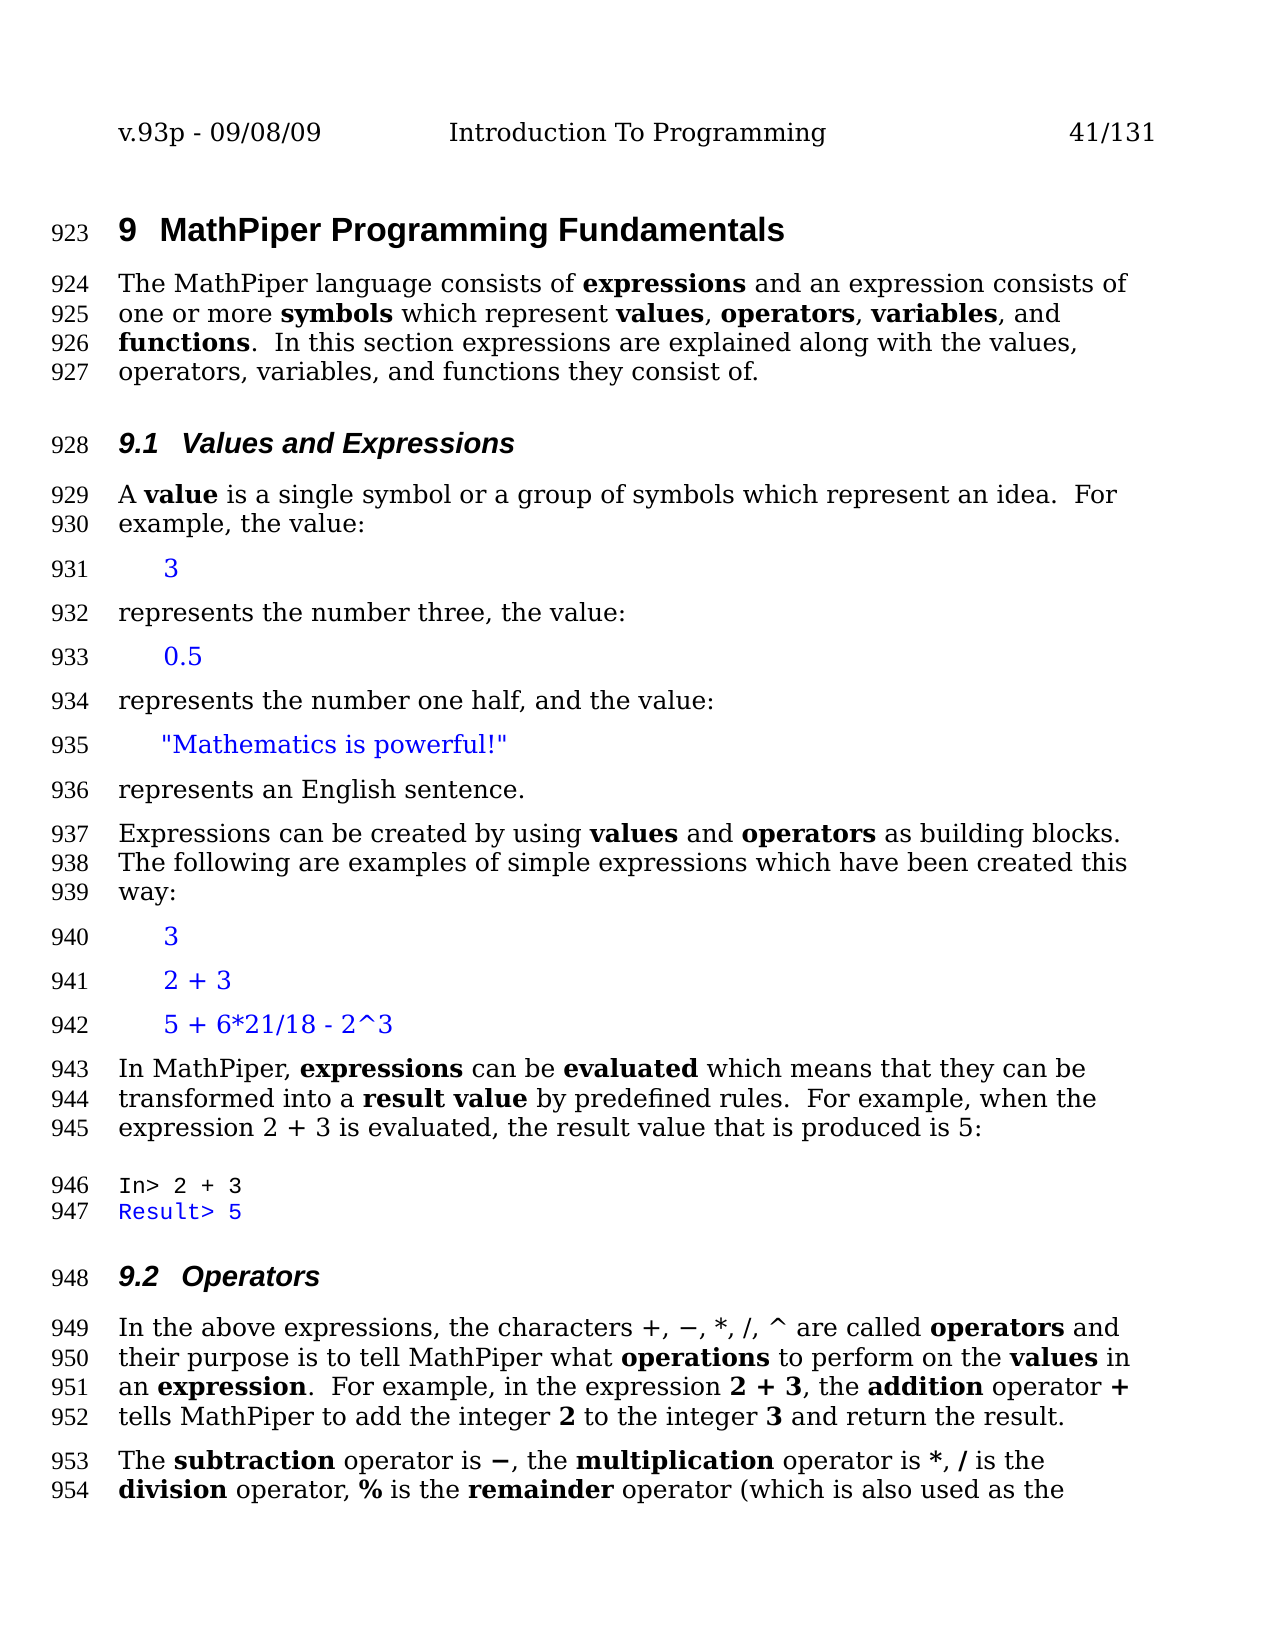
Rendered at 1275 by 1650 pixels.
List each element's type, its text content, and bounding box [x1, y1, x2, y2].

subtitle MathPiper Programming Fundamentals [118, 210, 1157, 248]
text A value is a single symbol or a group of symbols which represent an idea. For example, the value: [118, 480, 1157, 539]
text represents the number three, the value: [118, 598, 1157, 627]
text "Mathematics is powerful!" [161, 731, 1157, 760]
text Result> 5 [118, 1200, 1157, 1226]
text Expressions can be created by using values and operators as building blocks. The following are examples of simple expressions which have been created this way: [118, 819, 1157, 907]
text represents an English sentence. [118, 775, 1157, 804]
text 2 + 3 [163, 966, 1157, 995]
text The subtraction operator is −, the multiplication operator is *, / is the division operator, % is the remainder operator (which is also used as the [118, 1446, 1157, 1505]
text 3 [163, 922, 1157, 951]
text In> 2 + 3 [118, 1174, 1157, 1200]
text In the above expressions, the characters +, −, *, /, ^ are called operators and their purpose is to tell MathPiper what operations to perform on the values in an expression. For example, in the expression 2 + 3, the addition operator + tells MathPiper to add the integer 2 to the integer 3 and return the result. [118, 1313, 1157, 1431]
text The MathPiper language consists of expressions and an expression consists of one or more symbols which represent values, operators, variables, and functions. In this section expressions are explained along with the values, operators, variables, and functions they consist of. [118, 269, 1157, 387]
subtitle Values and Expressions [118, 426, 1157, 459]
text represents the number one half, and the value: [118, 686, 1157, 716]
text 0.5 [163, 642, 1157, 671]
text 3 [163, 554, 1157, 583]
text 5 + 6*21/18 - 2^3 [163, 1010, 1157, 1039]
text In MathPiper, expressions can be evaluated which means that they can be transformed into a result value by predefined rules. For example, when the expression 2 + 3 is evaluated, the result value that is produced is 5: [118, 1054, 1157, 1142]
subtitle Operators [118, 1259, 1157, 1292]
